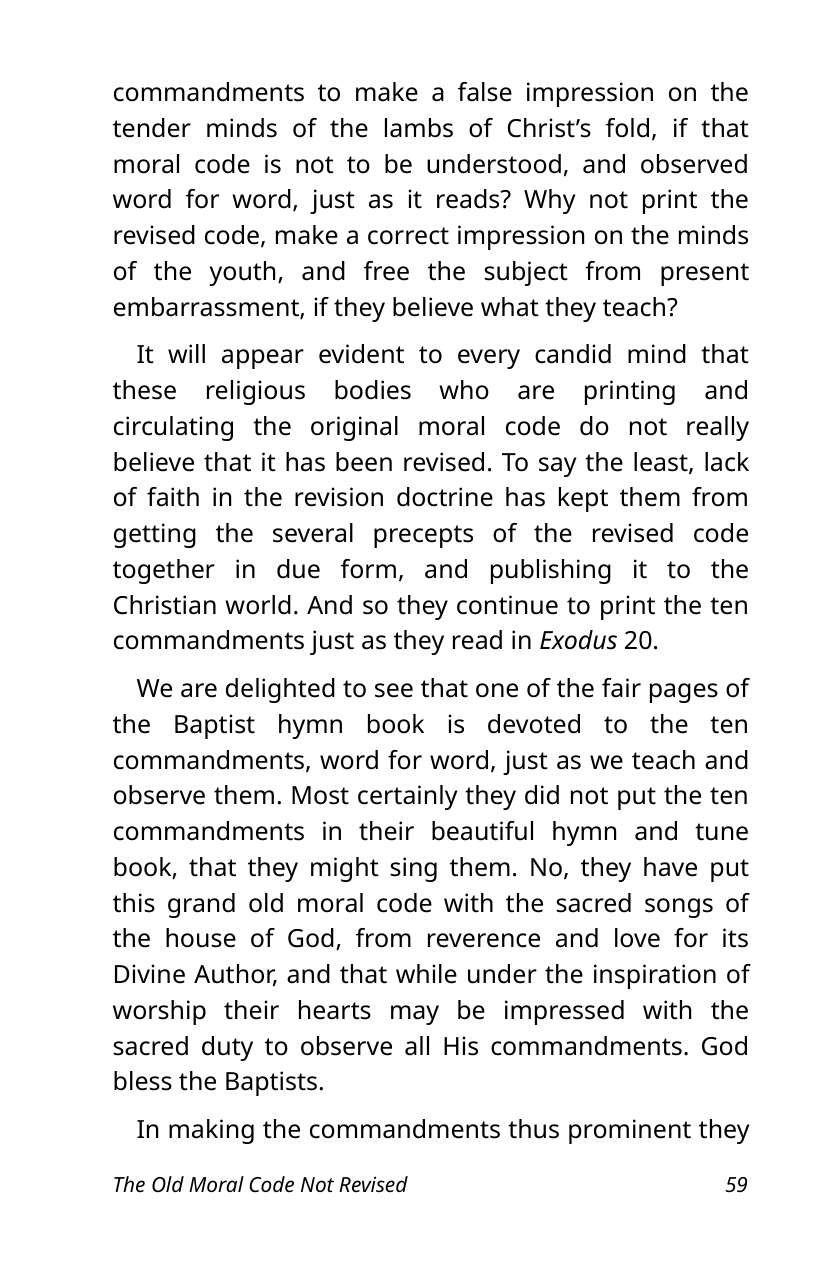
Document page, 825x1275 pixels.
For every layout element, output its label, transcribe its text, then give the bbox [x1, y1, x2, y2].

text It will appear evident to every candid mind that these religious bodies who are printing and circulating the original moral code do not really believe that it has been revised. To say the least, lack of faith in the revision doctrine has kept them from getting the several precepts of the revised code together in due form, and publishing it to the Christian world. And so they continue to print the ten commandments just as they read in Exodus 20. [112, 337, 750, 657]
text In making the commandments thus prominent they [112, 1112, 750, 1146]
text We are delighted to see that one of the fair pages of the Baptist hymn book is devoted to the ten commandments, word for word, just as we teach and observe them. Most certainly they did not put the ten commandments in their beautiful hymn and tune book, that they might sing them. No, they have put this grand old moral code with the sacred songs of the house of God, from reverence and love for its Divine Author, and that while under the inspiration of worship their hearts may be impressed with the sacred duty to observe all His commandments. God bless the Baptists. [112, 671, 750, 1098]
text commandments to make a false impression on the tender minds of the lambs of Christ’s fold, if that moral code is not to be understood, and observed word for word, just as it reads? Why not print the revised code, make a correct impression on the minds of the youth, and free the subject from present embarrassment, if they believe what they teach? [112, 75, 750, 323]
